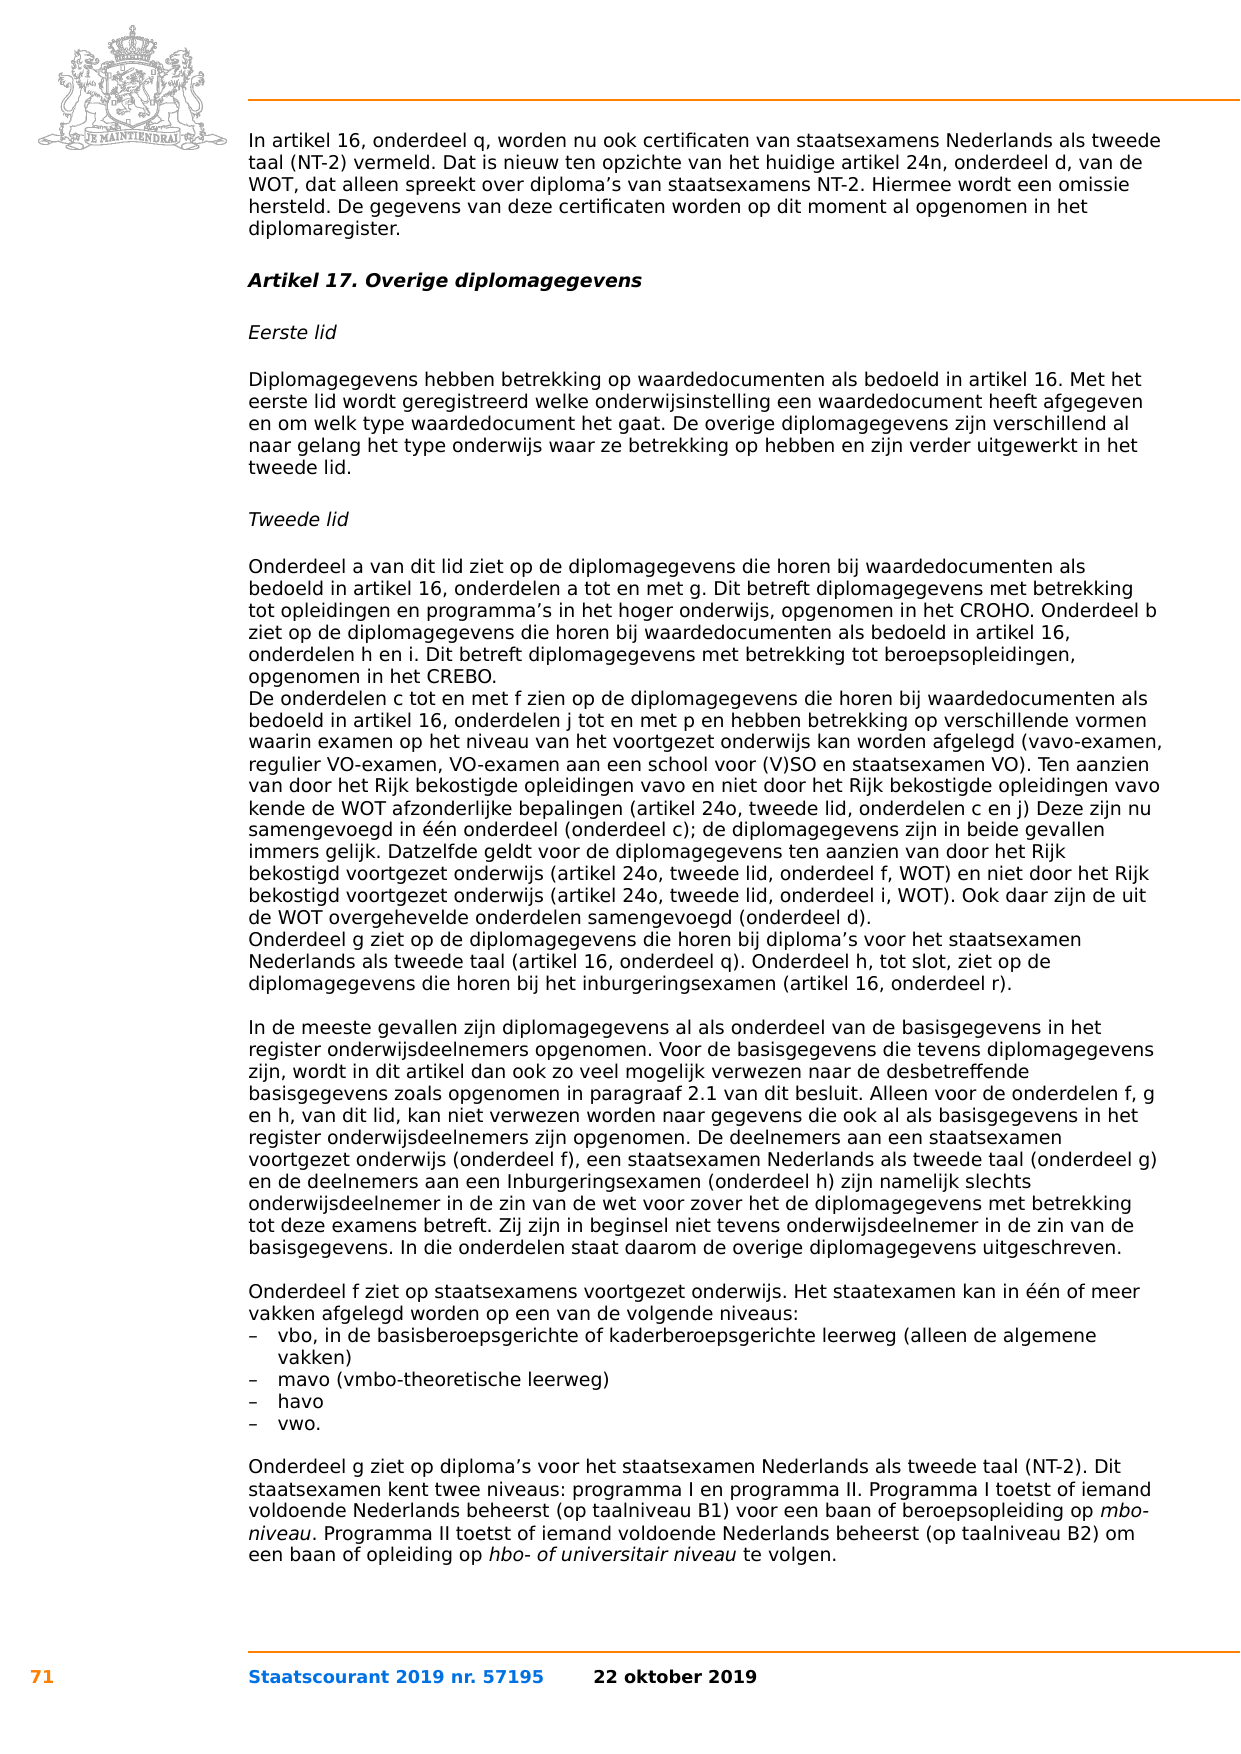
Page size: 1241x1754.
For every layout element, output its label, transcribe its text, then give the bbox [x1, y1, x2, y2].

text – vwo. [248, 1413, 1163, 1434]
text Onderdeel g ziet op diploma’s voor het staatsexamen Nederlands als tweede taal (NT-2). Dit staatsexamen kent twee niveaus: programma I en programma II. Programma I toetst of iemand voldoende Nederlands beheerst (op taalniveau B1) voor een baan of beroepsopleiding op mbo-niveau. Programma II toetst of iemand voldoende Nederlands beheerst (op taalniveau B2) om een baan of opleiding op hbo- of universitair niveau te volgen. [248, 1456, 1163, 1566]
text Onderdeel f ziet op staatsexamens voortgezet onderwijs. Het staatexamen kan in één of meer vakken afgelegd worden op een van de volgende niveaus: [248, 1281, 1163, 1325]
text Onderdeel a van dit lid ziet op de diplomagegevens die horen bij waardedocumenten als bedoeld in artikel 16, onderdelen a tot en met g. Dit betreft diplomagegevens met betrekking tot opleidingen en programma’s in het hoger onderwijs, opgenomen in het CROHO. Onderdeel b ziet op de diplomagegevens die horen bij waardedocumenten als bedoeld in artikel 16, onderdelen h en i. Dit betreft diplomagegevens met betrekking tot beroepsopleidingen, opgenomen in het CREBO. [248, 556, 1163, 687]
text Onderdeel g ziet op de diplomagegevens die horen bij diploma’s voor het staatsexamen Nederlands als tweede taal (artikel 16, onderdeel q). Onderdeel h, tot slot, ziet op de diplomagegevens die horen bij het inburgeringsexamen (artikel 16, onderdeel r). [248, 929, 1163, 995]
text De onderdelen c tot en met f zien op de diplomagegevens die horen bij waardedocumenten als bedoeld in artikel 16, onderdelen j tot en met p en hebben betrekking op verschillende vormen waarin examen op het niveau van het voortgezet onderwijs kan worden afgelegd (vavo-examen, regulier VO-examen, VO-examen aan een school voor (V)SO en staatsexamen VO). Ten aanzien van door het Rijk bekostigde opleidingen vavo en niet door het Rijk bekostigde opleidingen vavo kende de WOT afzonderlijke bepalingen (artikel 24o, tweede lid, onderdelen c en j) Deze zijn nu samengevoegd in één onderdeel (onderdeel c); de diplomagegevens zijn in beide gevallen immers gelijk. Datzelfde geldt voor de diplomagegevens ten aanzien van door het Rijk bekostigd voortgezet onderwijs (artikel 24o, tweede lid, onderdeel f, WOT) en niet door het Rijk bekostigd voortgezet onderwijs (artikel 24o, tweede lid, onderdeel i, WOT). Ook daar zijn de uit de WOT overgehevelde onderdelen samengevoegd (onderdeel d). [248, 687, 1163, 929]
text – havo [248, 1391, 1163, 1413]
text – vbo, in de basisberoepsgerichte of kaderberoepsgerichte leerweg (alleen de algemene vakken) [248, 1325, 1163, 1369]
subtitle Tweede lid [248, 509, 1163, 531]
text In de meeste gevallen zijn diplomagegevens al als onderdeel van de basisgegevens in het register onderwijsdeelnemers opgenomen. Voor de basisgegevens die tevens diplomagegevens zijn, wordt in dit artikel dan ook zo veel mogelijk verwezen naar de desbetreffende basisgegevens zoals opgenomen in paragraaf 2.1 van dit besluit. Alleen voor de onderdelen f, g en h, van dit lid, kan niet verwezen worden naar gegevens die ook al als basisgegevens in het register onderwijsdeelnemers zijn opgenomen. De deelnemers aan een staatsexamen voortgezet onderwijs (onderdeel f), een staatsexamen Nederlands als tweede taal (onderdeel g) en de deelnemers aan een Inburgeringsexamen (onderdeel h) zijn namelijk slechts onderwijsdeelnemer in de zin van de wet voor zover het de diplomagegevens met betrekking tot deze examens betreft. Zij zijn in beginsel niet tevens onderwijsdeelnemer in de zin van de basisgegevens. In die onderdelen staat daarom de overige diplomagegevens uitgeschreven. [248, 1017, 1163, 1259]
subtitle Artikel 17. Overige diplomagegevens [248, 270, 1163, 292]
text – mavo (vmbo-theoretische leerweg) [248, 1369, 1163, 1391]
picture [38, 25, 227, 150]
subtitle Eerste lid [248, 322, 1163, 344]
text Diplomagegevens hebben betrekking op waardedocumenten als bedoeld in artikel 16. Met het eerste lid wordt geregistreerd welke onderwijsinstelling een waardedocument heeft afgegeven en om welk type waardedocument het gaat. De overige diplomagegevens zijn verschillend al naar gelang het type onderwijs waar ze betrekking op hebben en zijn verder uitgewerkt in het tweede lid. [248, 369, 1163, 479]
text In artikel 16, onderdeel q, worden nu ook certificaten van staatsexamens Nederlands als tweede taal (NT-2) vermeld. Dat is nieuw ten opzichte van het huidige artikel 24n, onderdeel d, van de WOT, dat alleen spreekt over diploma’s van staatsexamens NT-2. Hiermee wordt een omissie hersteld. De gegevens van deze certificaten worden op dit moment al opgenomen in het diplomaregister. [248, 130, 1163, 240]
